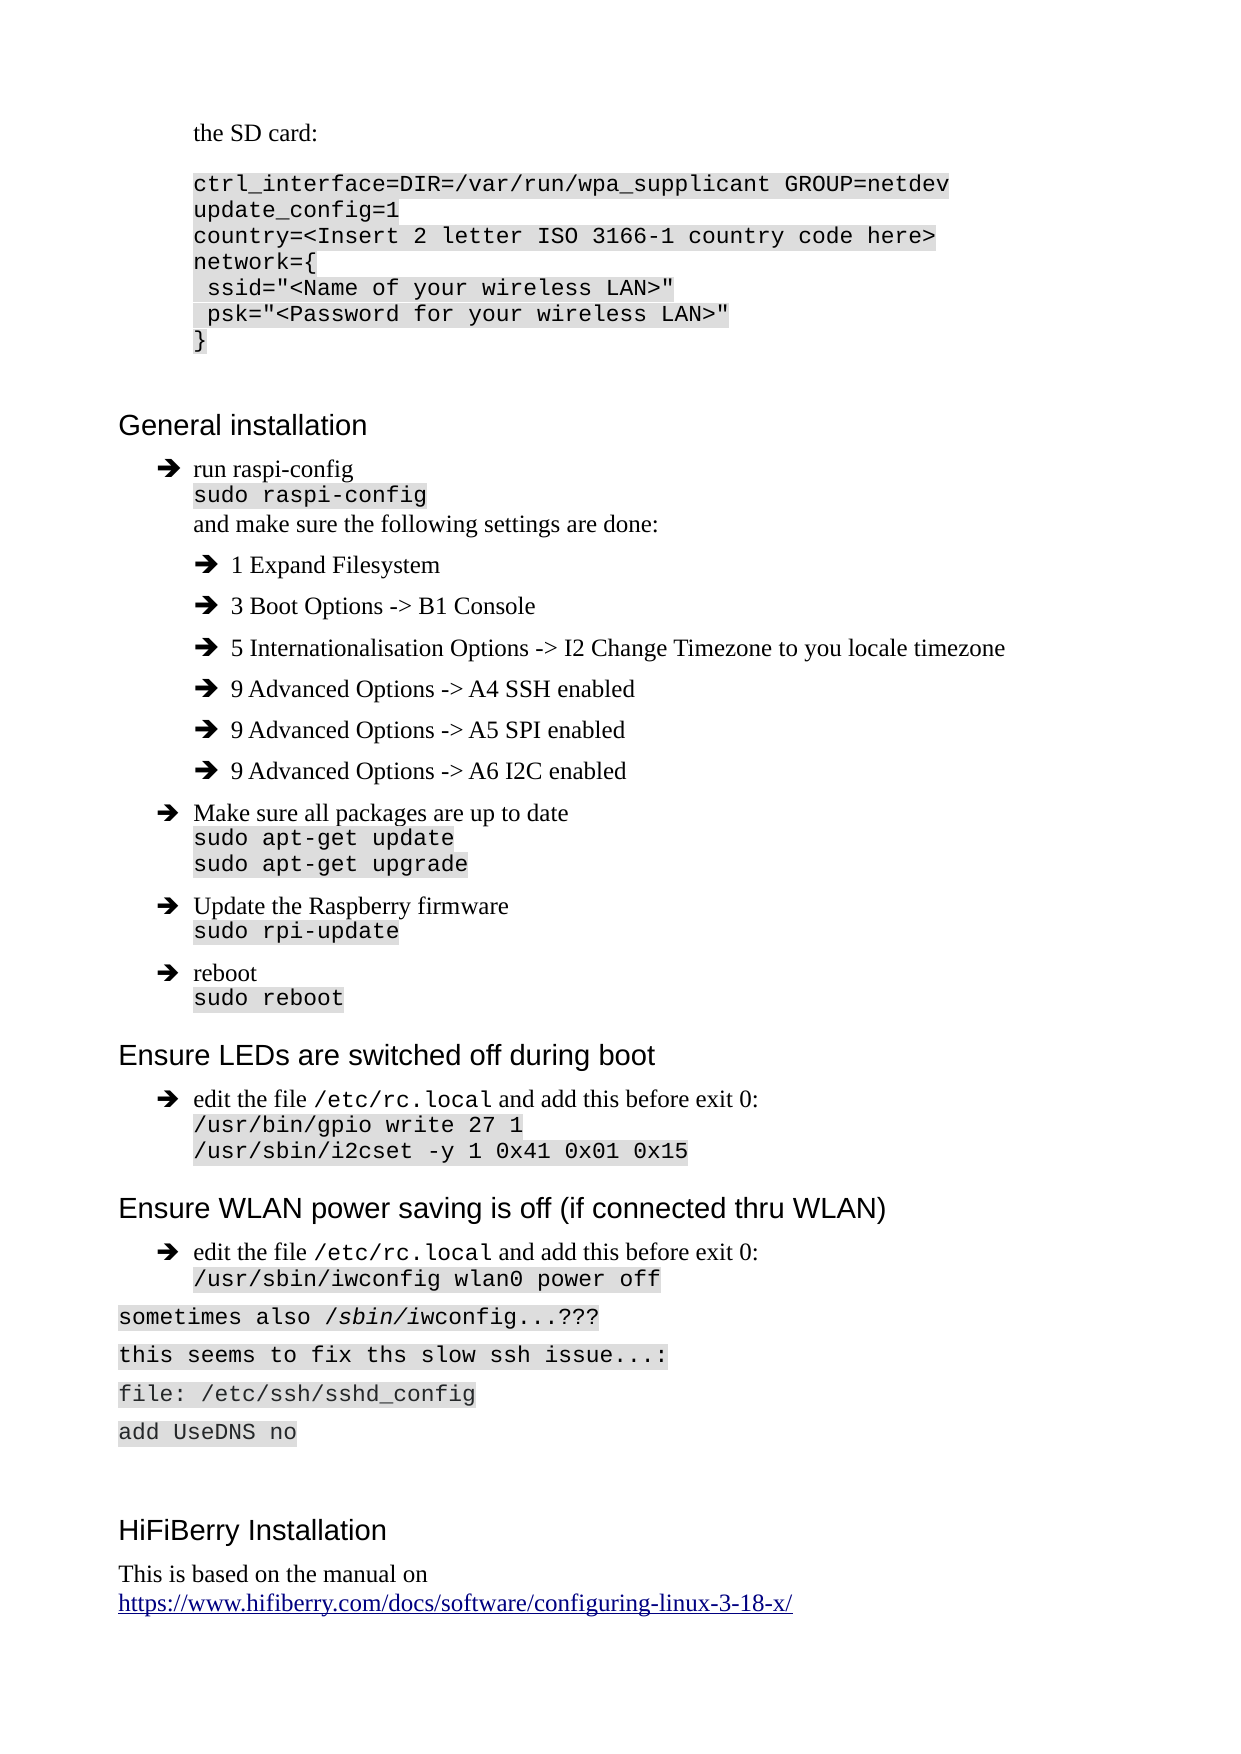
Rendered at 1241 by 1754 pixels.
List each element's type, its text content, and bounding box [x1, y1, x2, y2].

list the SD card: ctrl_interface=DIR=/var/run/wpa_supplicant GROUP=netdev update_config=1 country=<Insert 2 letter ISO 3166-1 country code here> network={ ssid="<Name of your wireless LAN>" psk="<Password for your wireless LAN>" } [156, 118, 1122, 383]
text add UseDNS no [118, 1421, 1122, 1447]
list edit the file /etc/rc.local and add this before exit 0: /usr/bin/gpio write 27 1 /usr/sbin/i2cset -y 1 0x41 0x01 0x15 [156, 1084, 1122, 1166]
list reboot sudo reboot [156, 958, 1122, 1013]
list 1 Expand Filesystem [193, 550, 1122, 579]
list 5 Internationalisation Options -> I2 Change Timezone to you locale timezone [193, 633, 1122, 661]
subtitle Ensure LEDs are switched off during boot [118, 1038, 1122, 1071]
subtitle Ensure WLAN power saving is off (if connected thru WLAN) [118, 1191, 1122, 1224]
list Update the Raspberry firmware sudo rpi-update [156, 891, 1122, 945]
list 9 Advanced Options -> A6 I2C enabled [193, 756, 1122, 785]
text file: /etc/ssh/sshd_config [118, 1382, 1122, 1408]
list 3 Boot Options -> B1 Console [193, 591, 1122, 620]
text sometimes also /sbin/iwconfig...??? [118, 1305, 1122, 1331]
list edit the file /etc/rc.local and add this before exit 0: /usr/sbin/iwconfig wlan0 power off [156, 1237, 1122, 1293]
list run raspi-config sudo raspi-config and make sure the following settings are done: [156, 454, 1122, 538]
list 9 Advanced Options -> A5 SPI enabled [193, 715, 1122, 744]
list 9 Advanced Options -> A4 SSH enabled [193, 674, 1122, 703]
subtitle HiFiBerry Installation [118, 1513, 1122, 1546]
text this seems to fix ths slow ssh issue...: [118, 1344, 1122, 1370]
text This is based on the manual on https://www.hifiberry.com/docs/software/configuring-linux-3-18-x/ [118, 1559, 1122, 1616]
list Make sure all packages are up to date sudo apt-get update sudo apt-get upgrade [156, 798, 1122, 878]
subtitle General installation [118, 408, 1122, 442]
